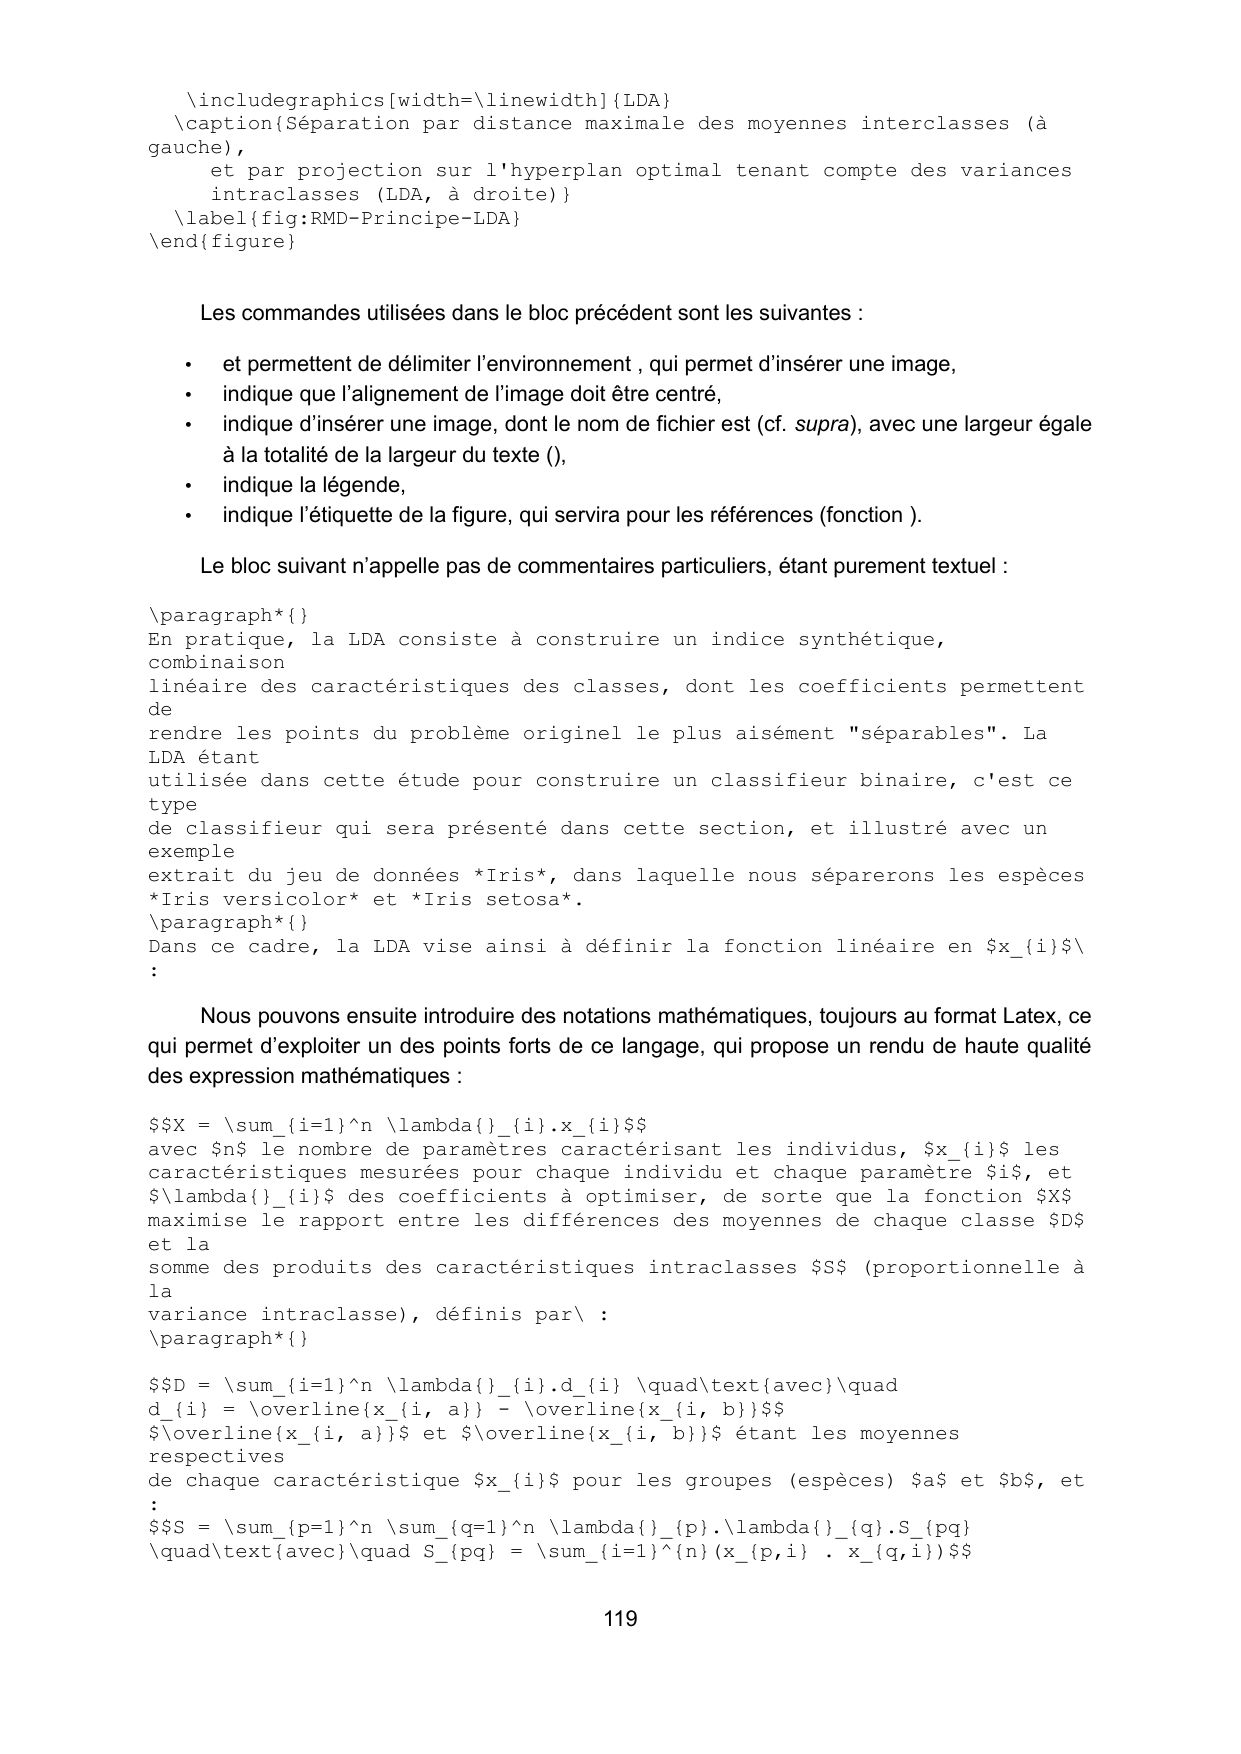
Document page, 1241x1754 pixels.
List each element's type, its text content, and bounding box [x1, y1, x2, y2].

text \caption{Séparation par distance maximale des moyennes interclasses (à gauche), [148, 112, 1093, 159]
list et permettent de délimiter l’environnement , qui permet d’insérer une image, [185, 351, 1093, 376]
text $$S = \sum_{p=1}^n \sum_{q=1}^n \lambda{}_{p}.\lambda{}_{q}.S_{pq} [148, 1516, 1093, 1540]
text \label{fig:RMD-Principe-LDA} [148, 207, 1093, 230]
text *Iris versicolor* et *Iris setosa*. [148, 888, 1093, 911]
text Nous pouvons ensuite introduire des notations mathématiques, toujours au format Latex, ce qui permet d’exploiter un des points forts de ce langage, qui propose un rendu de haute qualité des expression mathématiques : [148, 1003, 1093, 1088]
text $\overline{x_{i, a}}$ et $\overline{x_{i, b}}$ étant les moyennes respectives [148, 1422, 1093, 1469]
text rendre les points du problème originel le plus aisément "séparables". La LDA étant [148, 722, 1093, 769]
text $$X = \sum_{i=1}^n \lambda{}_{i}.x_{i}$$ [148, 1114, 1093, 1138]
text variance intraclasse), définis par\ : [148, 1303, 1093, 1327]
text Dans ce cadre, la LDA vise ainsi à définir la fonction linéaire en $x_{i}$\ : [148, 935, 1093, 982]
text linéaire des caractéristiques des classes, dont les coefficients permettent de [148, 675, 1093, 722]
text \paragraph*{} [148, 1327, 1093, 1351]
text \end{figure} [148, 230, 1093, 254]
text Les commandes utilisées dans le bloc précédent sont les suivantes : [148, 300, 1093, 325]
text \paragraph*{} [148, 604, 1093, 627]
text de chaque caractéristique $x_{i}$ pour les groupes (espèces) $a$ et $b$, et : [148, 1469, 1093, 1516]
text Le bloc suivant n’appelle pas de commentaires particuliers, étant purement textuel : [148, 553, 1093, 578]
text \paragraph*{} [148, 911, 1093, 935]
text En pratique, la LDA consiste à construire un indice synthétique, combinaison [148, 627, 1093, 675]
list indique l’étiquette de la figure, qui servira pour les références (fonction ). [185, 502, 1093, 527]
text extrait du jeu de données *Iris*, dans laquelle nous séparerons les espèces [148, 864, 1093, 888]
text \quad\text{avec}\quad S_{pq} = \sum_{i=1}^{n}(x_{p,i} . x_{q,i})$$ [148, 1540, 1093, 1563]
text d_{i} = \overline{x_{i, a}} - \overline{x_{i, b}}$$ [148, 1398, 1093, 1422]
text caractéristiques mesurées pour chaque individu et chaque paramètre $i$, et [148, 1162, 1093, 1185]
text intraclasses (LDA, à droite)} [148, 183, 1093, 207]
list indique d’insérer une image, dont le nom de fichier est (cf. supra), avec une largeur égale à la totalité de la largeur du texte (), [185, 411, 1093, 467]
text de classifieur qui sera présenté dans cette section, et illustré avec un exemple [148, 817, 1093, 864]
text et par projection sur l'hyperplan optimal tenant compte des variances [148, 159, 1093, 183]
text maximise le rapport entre les différences des moyennes de chaque classe $D$ et la [148, 1209, 1093, 1256]
text utilisée dans cette étude pour construire un classifieur binaire, c'est ce type [148, 769, 1093, 817]
text avec $n$ le nombre de paramètres caractérisant les individus, $x_{i}$ les [148, 1138, 1093, 1162]
text \includegraphics[width=\linewidth]{LDA} [148, 88, 1093, 112]
text somme des produits des caractéristiques intraclasses $S$ (proportionnelle à la [148, 1256, 1093, 1303]
text $$D = \sum_{i=1}^n \lambda{}_{i}.d_{i} \quad\text{avec}\quad [148, 1374, 1093, 1398]
list indique la légende, [185, 472, 1093, 497]
text $\lambda{}_{i}$ des coefficients à optimiser, de sorte que la fonction $X$ [148, 1185, 1093, 1209]
list indique que l’alignement de l’image doit être centré, [185, 381, 1093, 406]
